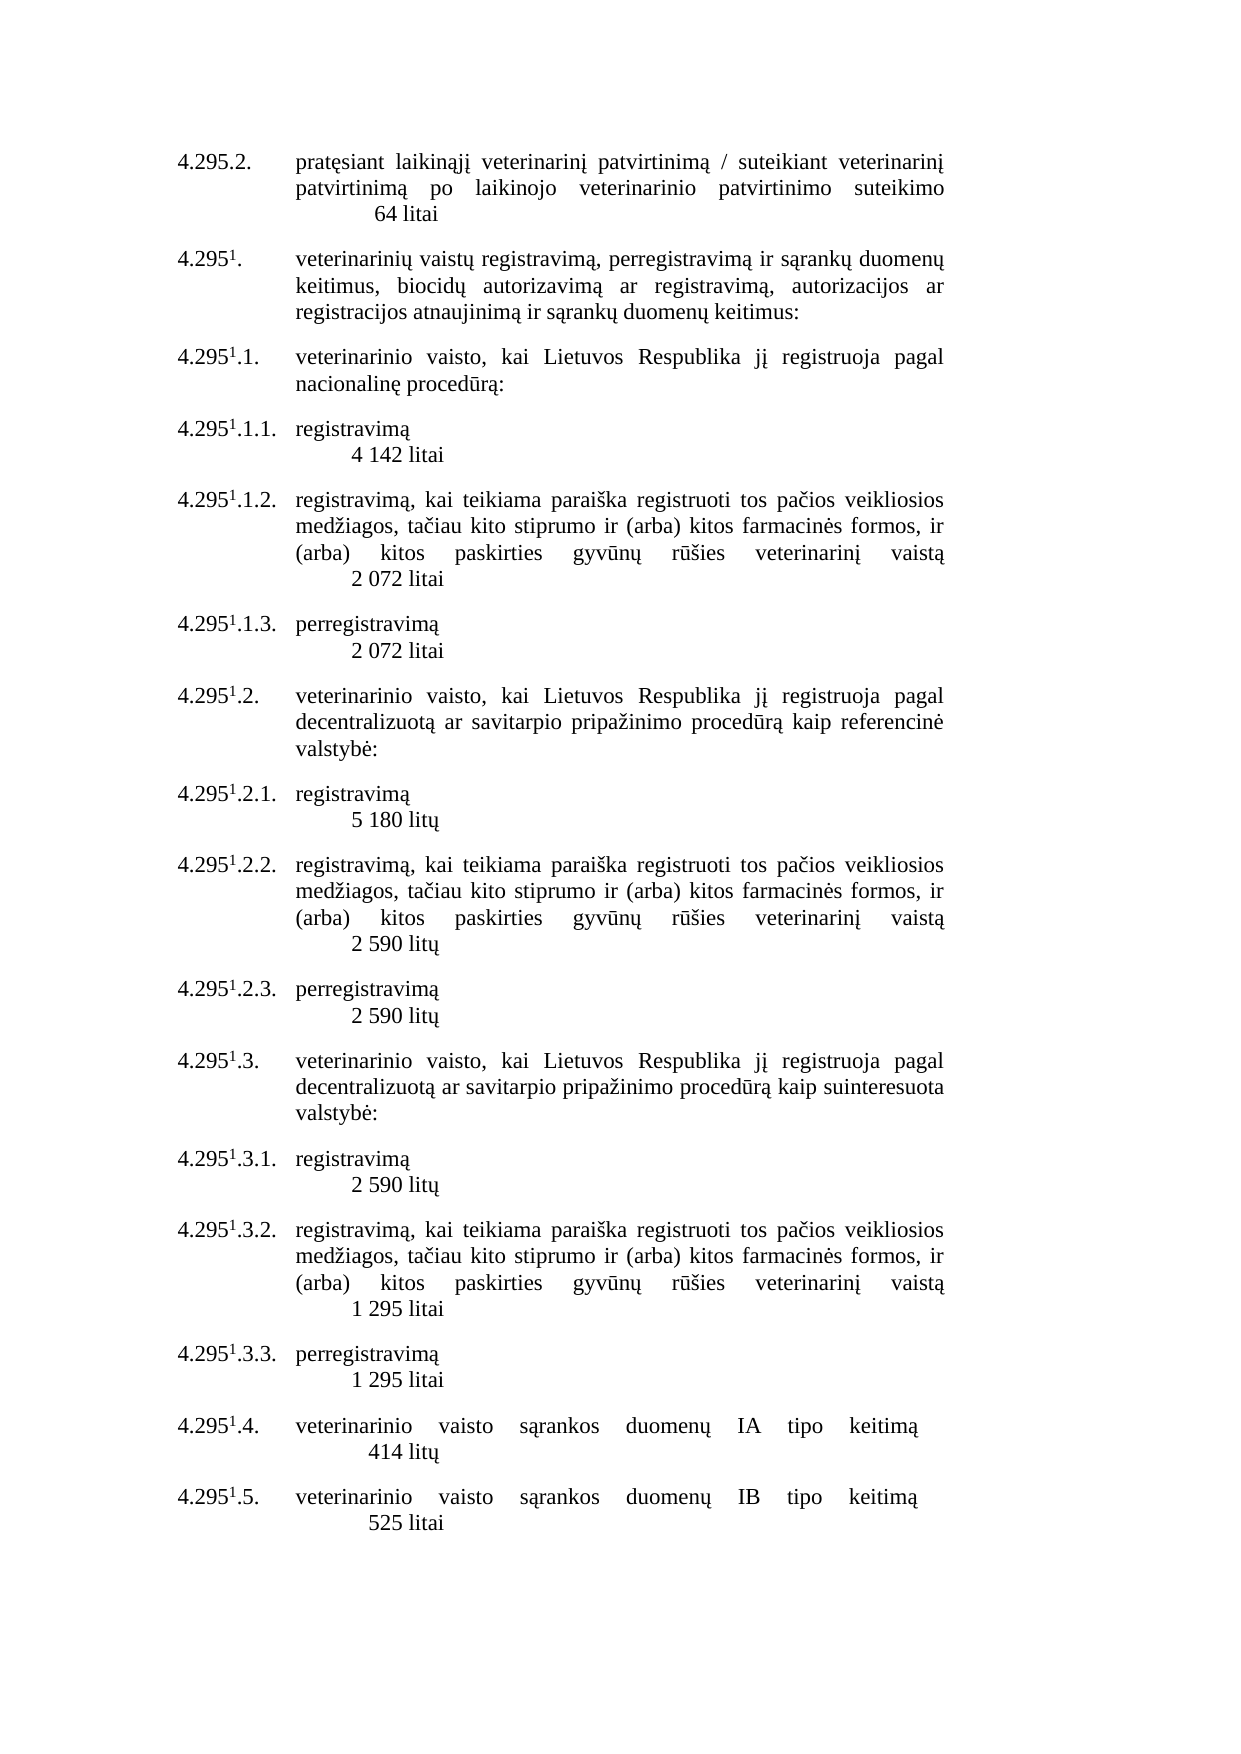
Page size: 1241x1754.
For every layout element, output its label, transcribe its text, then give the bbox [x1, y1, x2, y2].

text 4.2951.5. veterinarinio vaisto sąrankos duomenų IB tipo keitimą 525 litai [177, 1483, 945, 1536]
text 4.2951.1.1. registravimą 4 142 litai [177, 415, 945, 467]
text 4.2951.2.3. perregistravimą 2 590 litų [177, 975, 945, 1028]
text 4.295.2. pratęsiant laikinąjį veterinarinį patvirtinimą / suteikiant veterinarinį patvirtinimą po laikinojo veterinarinio patvirtinimo suteikimo 64 litai [177, 148, 945, 227]
text 4.2951. veterinarinių vaistų registravimą, perregistravimą ir sąrankų duomenų keitimus, biocidų autorizavimą ar registravimą, autorizacijos ar registracijos atnaujinimą ir sąrankų duomenų keitimus: [177, 246, 945, 324]
text 4.2951.3.1. registravimą 2 590 litų [177, 1144, 945, 1197]
text 4.2951.1.3. perregistravimą 2 072 litai [177, 610, 945, 663]
text 4.2951.1. veterinarinio vaisto, kai Lietuvos Respublika jį registruoja pagal nacionalinę procedūrą: [177, 343, 945, 396]
text 4.2951.3. veterinarinio vaisto, kai Lietuvos Respublika jį registruoja pagal decentralizuotą ar savitarpio pripažinimo procedūrą kaip suinteresuota valstybė: [177, 1047, 945, 1126]
text 4.2951.3.3. perregistravimą 1 295 litai [177, 1340, 945, 1393]
text 4.2951.2.1. registravimą 5 180 litų [177, 780, 945, 832]
text 4.2951.2. veterinarinio vaisto, kai Lietuvos Respublika jį registruoja pagal decentralizuotą ar savitarpio pripažinimo procedūrą kaip referencinė valstybė: [177, 682, 945, 761]
text 4.2951.1.2. registravimą, kai teikiama paraiška registruoti tos pačios veikliosios medžiagos, tačiau kito stiprumo ir (arba) kitos farmacinės formos, ir (arba) kitos paskirties gyvūnų rūšies veterinarinį vaistą 2 072 litai [177, 486, 945, 592]
text 4.2951.2.2. registravimą, kai teikiama paraiška registruoti tos pačios veikliosios medžiagos, tačiau kito stiprumo ir (arba) kitos farmacinės formos, ir (arba) kitos paskirties gyvūnų rūšies veterinarinį vaistą 2 590 litų [177, 851, 945, 957]
text 4.2951.4. veterinarinio vaisto sąrankos duomenų IA tipo keitimą 414 litų [177, 1412, 945, 1464]
text 4.2951.3.2. registravimą, kai teikiama paraiška registruoti tos pačios veikliosios medžiagos, tačiau kito stiprumo ir (arba) kitos farmacinės formos, ir (arba) kitos paskirties gyvūnų rūšies veterinarinį vaistą 1 295 litai [177, 1216, 945, 1321]
